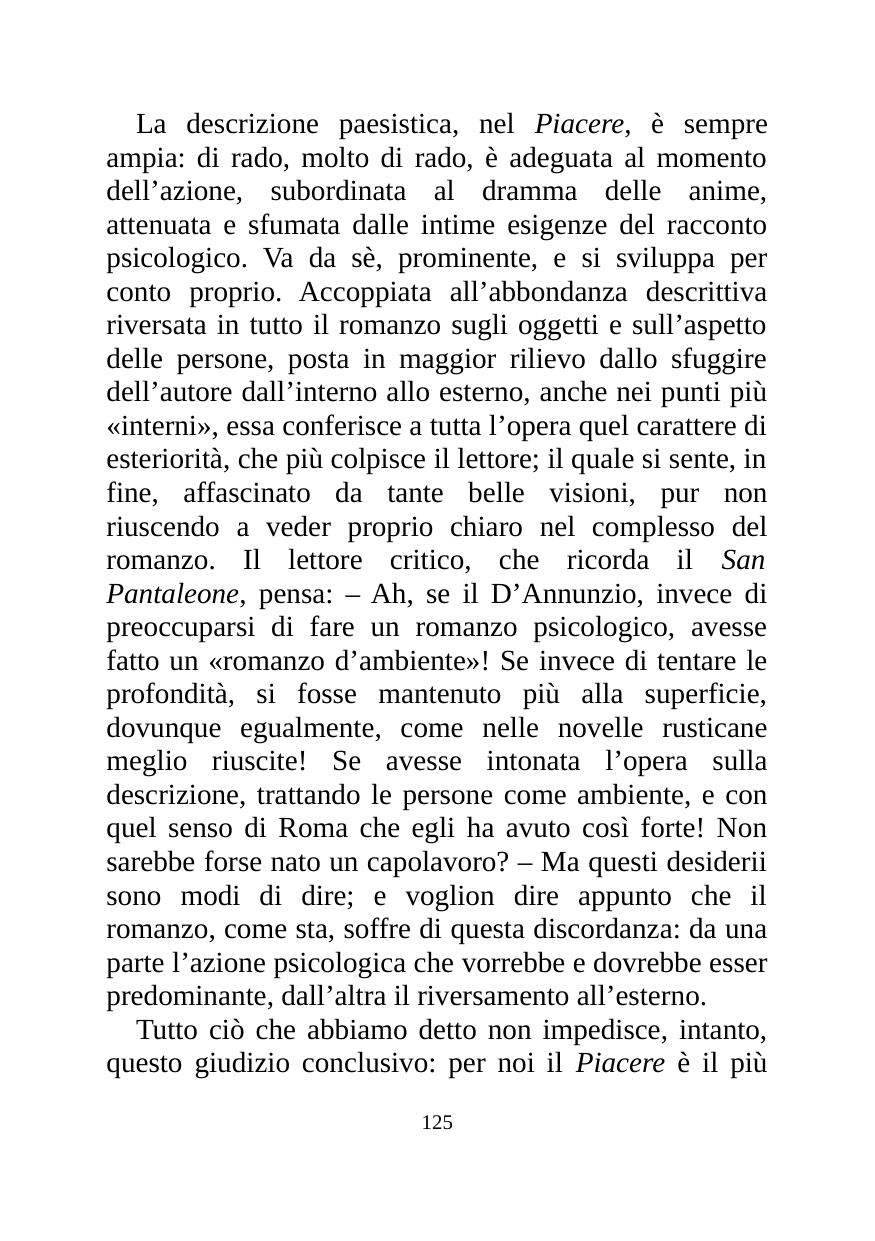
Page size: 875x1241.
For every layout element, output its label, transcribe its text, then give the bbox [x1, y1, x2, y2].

text La descrizione paesistica, nel Piacere, è sempre ampia: di rado, molto di rado, è adeguata al momento dell’azione, subordinata al dramma delle anime, attenuata e sfumata dalle intime esigenze del racconto psicologico. Va da sè, prominente, e si sviluppa per conto proprio. Accoppiata all’abbondanza descrittiva riversata in tutto il romanzo sugli oggetti e sull’aspetto delle persone, posta in maggior rilievo dallo sfuggire dell’autore dall’interno allo esterno, anche nei punti più «interni», essa conferisce a tutta l’opera quel carattere di esteriorità, che più colpisce il lettore; il quale si sente, in fine, affascinato da tante belle visioni, pur non riuscendo a veder proprio chiaro nel complesso del romanzo. Il lettore critico, che ricorda il San Pantaleone, pensa: – Ah, se il D’Annunzio, invece di preoccuparsi di fare un romanzo psicologico, avesse fatto un «romanzo d’ambiente»! Se invece di tentare le profondità, si fosse mantenuto più alla superficie, dovunque egualmente, come nelle novelle rusticane meglio riuscite! Se avesse intonata l’opera sulla descrizione, trattando le persone come ambiente, e con quel senso di Roma che egli ha avuto così forte! Non sarebbe forse nato un capolavoro? – Ma questi desiderii sono modi di dire; e voglion dire appunto che il romanzo, come sta, soffre di questa discordanza: da una parte l’azione psicologica che vorrebbe e dovrebbe esser predominante, dall’altra il riversamento all’esterno. [106, 106, 768, 1012]
text Tutto ciò che abbiamo detto non impedisce, intanto, questo giudizio conclusivo: per noi il Piacere è il più [106, 1012, 768, 1079]
